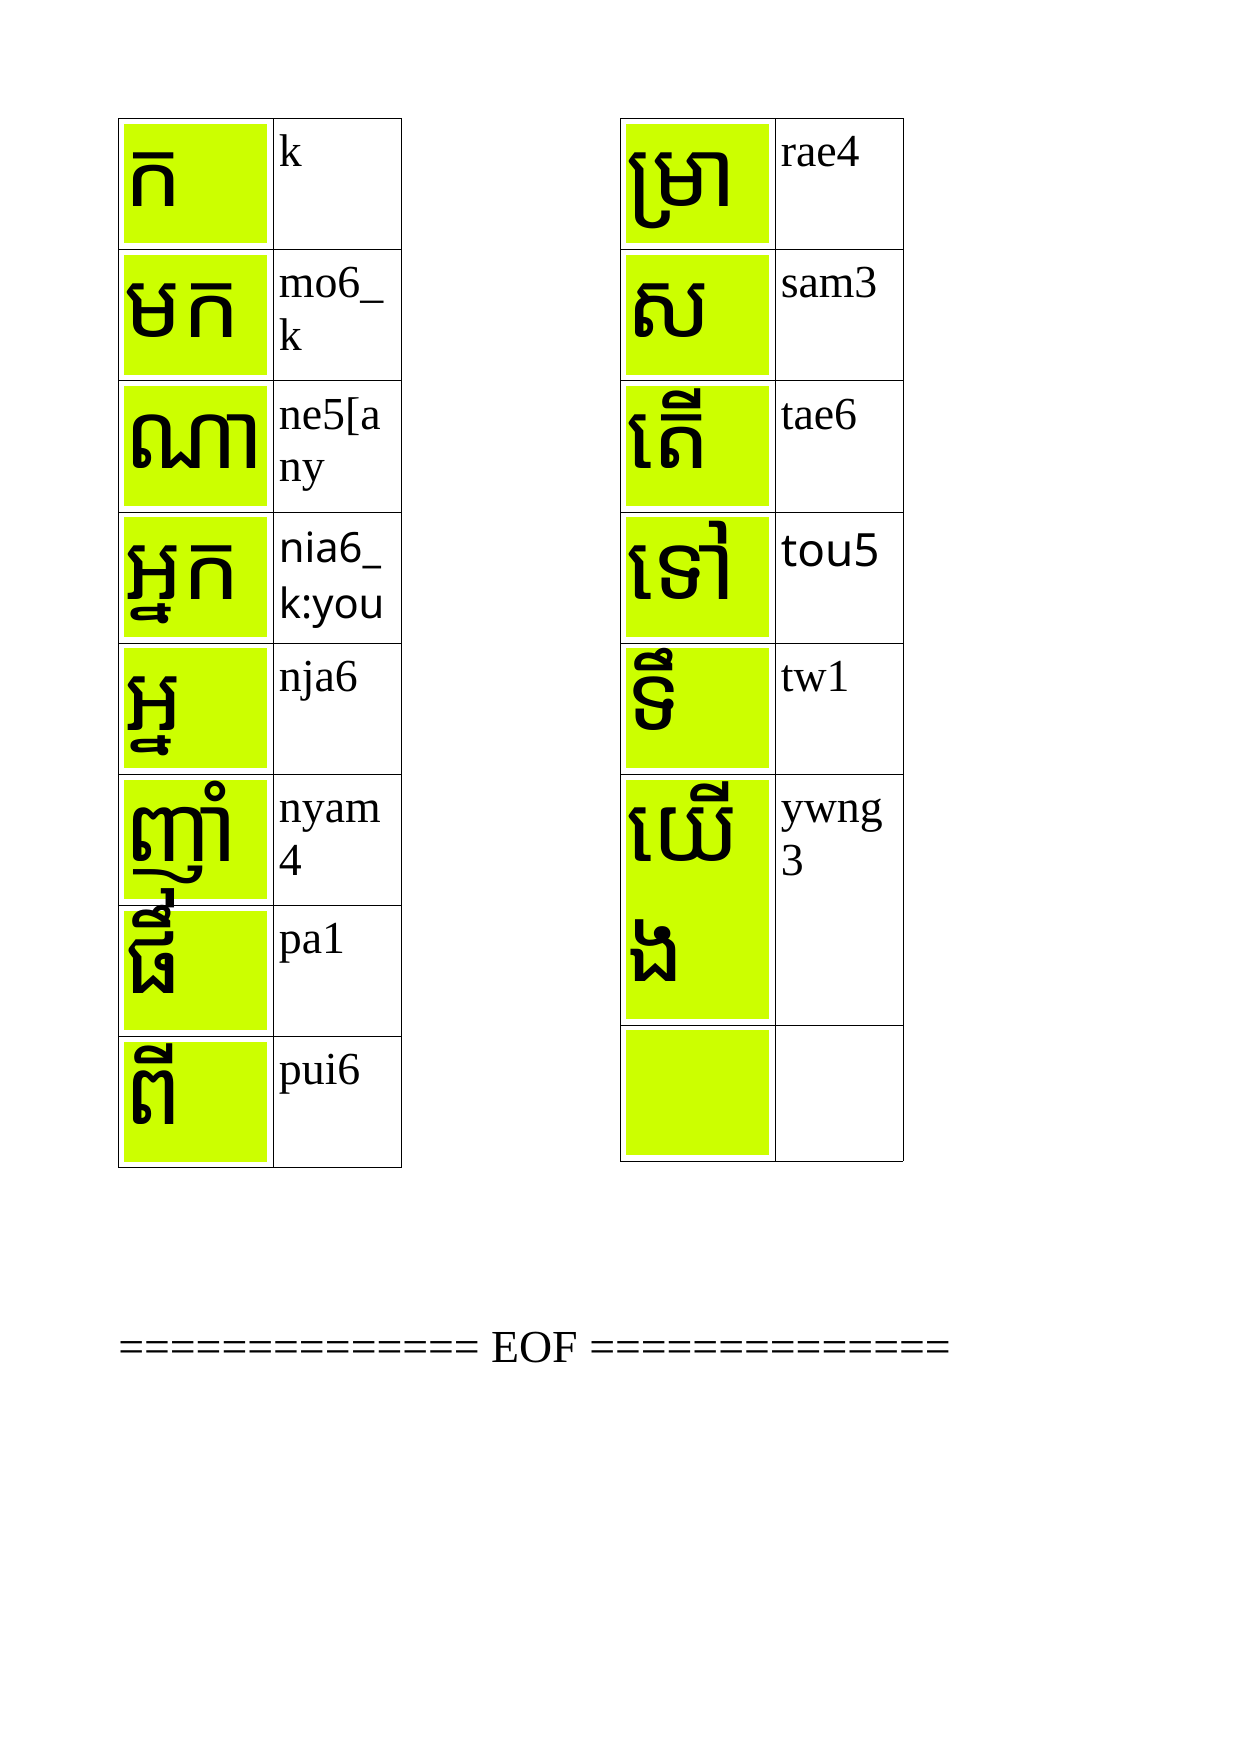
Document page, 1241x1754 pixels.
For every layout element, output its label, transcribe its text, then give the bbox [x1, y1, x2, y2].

table_cell ផឹ [119, 906, 273, 1036]
table_cell nja6 [274, 644, 401, 774]
table_cell nia6_k:you [274, 513, 401, 643]
table_cell មក [119, 250, 273, 380]
table_cell tw1 [776, 644, 903, 774]
table_cell ក [119, 119, 273, 249]
table_cell tae6 [776, 381, 903, 512]
table_cell អ្ន [119, 644, 273, 774]
table_cell nyam4 [274, 775, 401, 905]
table_cell ywng3 [776, 775, 903, 1024]
table_cell k [274, 119, 401, 249]
table_cell [621, 1026, 775, 1161]
table_cell sam3 [776, 250, 903, 380]
table_cell ស [621, 250, 775, 380]
table_cell mo6_k [274, 250, 401, 380]
table_cell tou5 [776, 513, 903, 643]
table_cell ពី [119, 1037, 273, 1167]
table_cell តើ [621, 381, 775, 512]
table_cell យើង [621, 775, 775, 1024]
table_cell [776, 1026, 903, 1161]
text ============== EOF ============== [118, 1319, 1122, 1372]
table_cell ទៅ [621, 513, 775, 643]
table_cell ណា [119, 381, 273, 512]
table_cell rae4 [776, 119, 903, 249]
table_cell ញ៉ាំ [119, 775, 273, 905]
table_cell ne5[any [274, 381, 401, 512]
table_cell ម្រា [621, 119, 775, 249]
table_cell pui6 [274, 1037, 401, 1167]
table_cell ទឹ [621, 644, 775, 774]
table_cell pa1 [274, 906, 401, 1036]
table_cell អ្នក [119, 513, 273, 643]
